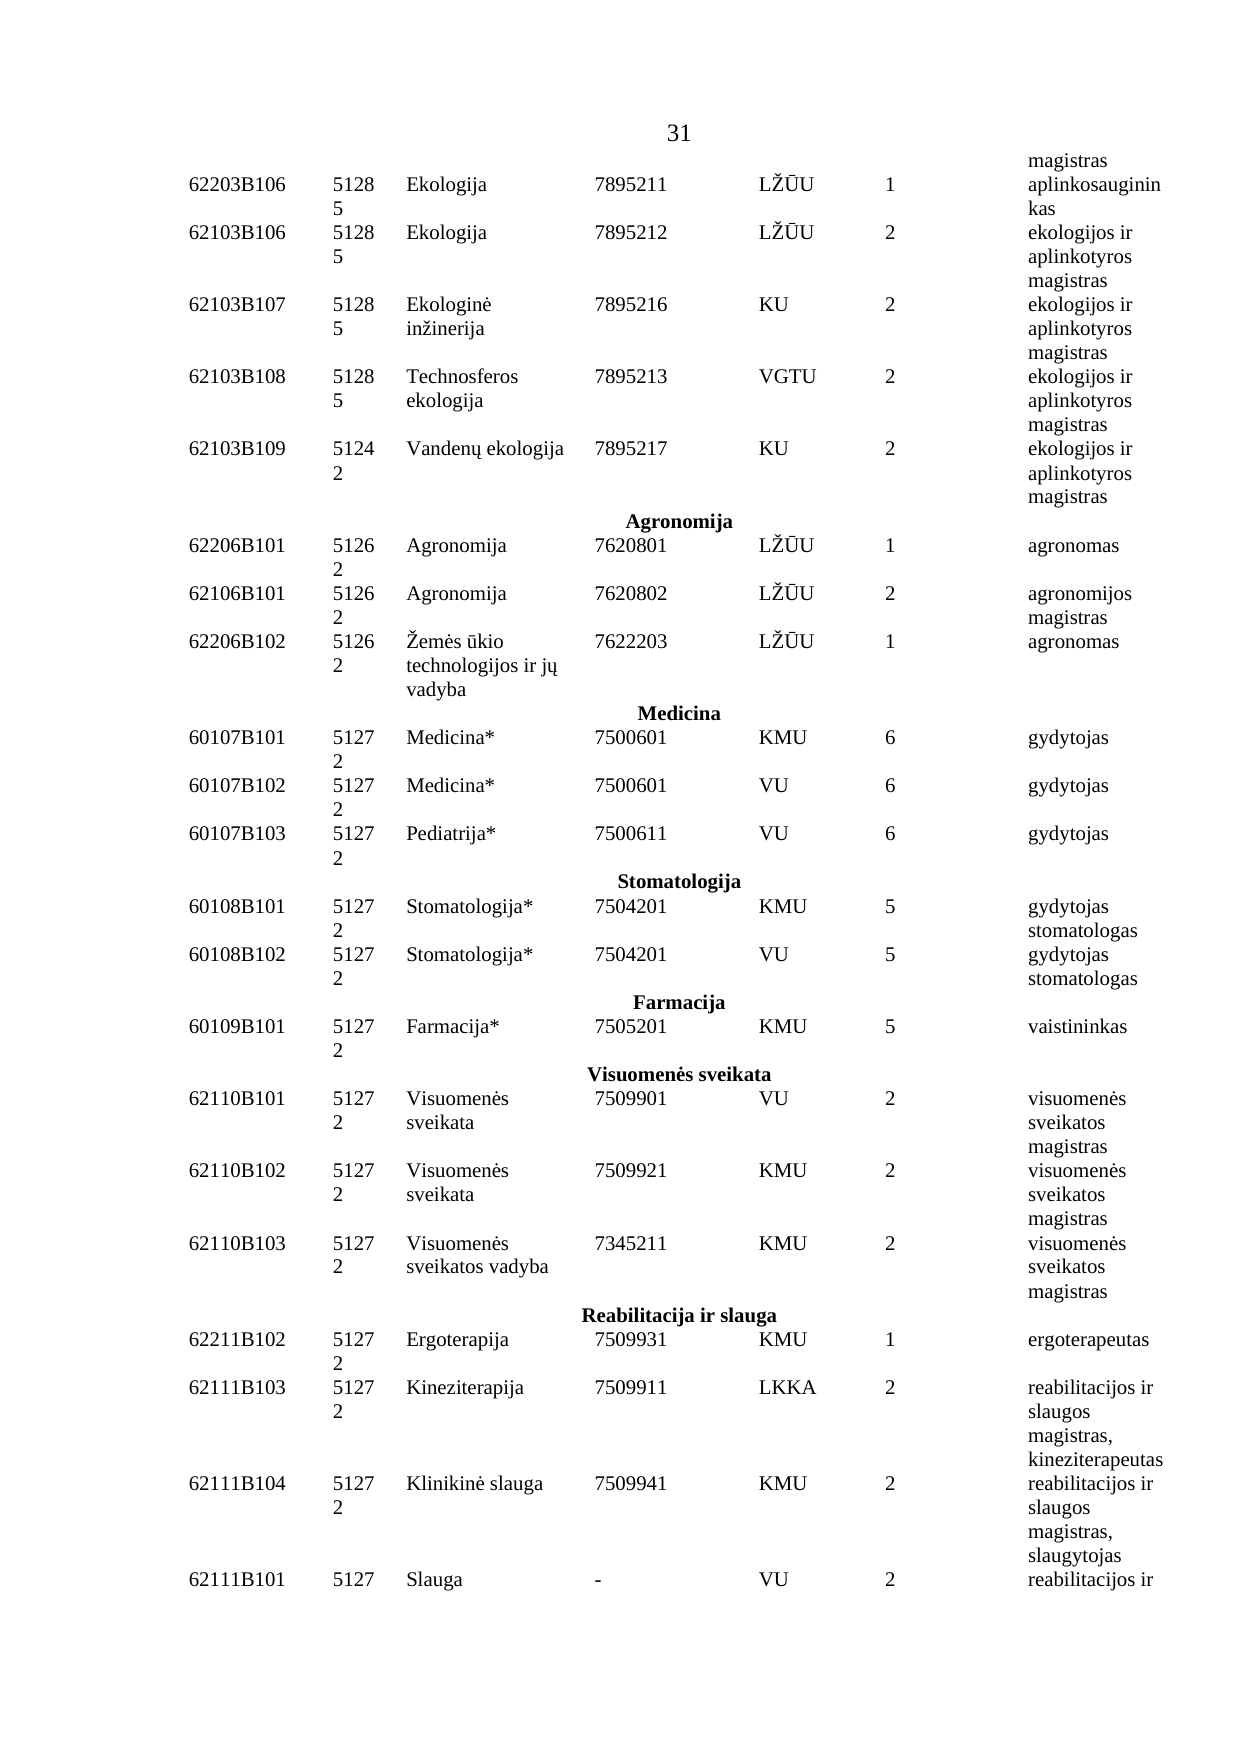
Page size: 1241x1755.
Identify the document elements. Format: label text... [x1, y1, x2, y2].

table_cell 51262 [321, 581, 395, 629]
table_cell 51272 [321, 1086, 395, 1158]
table_cell [962, 1567, 1017, 1591]
table_cell [583, 148, 747, 172]
table_cell 62103B107 [177, 292, 321, 364]
table_cell [926, 581, 962, 629]
table_cell visuomenės sveikatos magistras [1017, 1086, 1181, 1158]
table_cell LŽŪU [748, 581, 874, 629]
table_cell 62206B102 [177, 629, 321, 701]
table_cell [177, 148, 321, 172]
table_cell ekologijos ir aplinkotyros magistras [1017, 364, 1181, 436]
table_cell [748, 148, 874, 172]
table_cell aplinkosaugininkas [1017, 172, 1181, 220]
table_cell [926, 1086, 962, 1158]
table_cell [926, 292, 962, 364]
table_cell 7622203 [583, 629, 747, 701]
table_cell Reabilitacija ir slauga [177, 1303, 1181, 1327]
table_cell Stomatologija* [395, 942, 583, 990]
table_cell reabilitacijos ir [1017, 1567, 1181, 1591]
table_cell [962, 773, 1017, 821]
table_cell [926, 1375, 962, 1471]
table_cell gydytojas stomatologas [1017, 894, 1181, 942]
table_cell [962, 1375, 1017, 1471]
table_cell Visuomenės sveikata [177, 1062, 1181, 1086]
table_cell 2 [874, 436, 926, 508]
table_cell KU [748, 436, 874, 508]
table_cell [926, 1327, 962, 1375]
table_cell 62110B102 [177, 1158, 321, 1230]
table_cell 7895212 [583, 220, 747, 292]
table_cell [926, 725, 962, 773]
table_cell KMU [748, 1327, 874, 1375]
table_cell 2 [874, 364, 926, 436]
table_cell [962, 1471, 1017, 1567]
table_cell Farmacija* [395, 1014, 583, 1062]
table_cell [962, 533, 1017, 581]
table_cell 7500601 [583, 773, 747, 821]
table_cell Pediatrija* [395, 821, 583, 869]
table_cell 2 [874, 1471, 926, 1567]
table_cell [962, 894, 1017, 942]
table_cell 62103B108 [177, 364, 321, 436]
table_cell 2 [874, 1086, 926, 1158]
table_cell - [583, 1567, 747, 1591]
table_cell 1 [874, 172, 926, 220]
table_cell [926, 1471, 962, 1567]
table_cell [926, 172, 962, 220]
table_cell magistras [1017, 148, 1181, 172]
table_cell gydytojas stomatologas [1017, 942, 1181, 990]
table_cell agronomas [1017, 533, 1181, 581]
table_cell VU [748, 942, 874, 990]
table_cell LŽŪU [748, 172, 874, 220]
table_cell 51272 [321, 1375, 395, 1471]
table_cell Ekologinė inžinerija [395, 292, 583, 364]
table_cell 7504201 [583, 942, 747, 990]
table_cell Agronomija [395, 581, 583, 629]
table_cell gydytojas [1017, 821, 1181, 869]
table_cell 2 [874, 220, 926, 292]
table_cell KMU [748, 1230, 874, 1303]
table_cell 7895213 [583, 364, 747, 436]
table_cell 62111B104 [177, 1471, 321, 1567]
table_cell [926, 364, 962, 436]
table_cell 51272 [321, 894, 395, 942]
table_cell 51285 [321, 364, 395, 436]
table_cell [926, 436, 962, 508]
table_cell 51272 [321, 725, 395, 773]
table_cell Agronomija [395, 533, 583, 581]
table_cell 60107B103 [177, 821, 321, 869]
table_cell [962, 364, 1017, 436]
table_cell 7620802 [583, 581, 747, 629]
table_cell LŽŪU [748, 629, 874, 701]
table_cell 7895216 [583, 292, 747, 364]
table_cell Visuomenės sveikata [395, 1086, 583, 1158]
table_cell Stomatologija* [395, 894, 583, 942]
table_cell [926, 1230, 962, 1303]
table_cell 6 [874, 725, 926, 773]
table_cell [321, 148, 395, 172]
table_cell 51285 [321, 172, 395, 220]
table_cell visuomenės sveikatos magistras [1017, 1158, 1181, 1230]
table_cell LKKA [748, 1375, 874, 1471]
table_cell KMU [748, 1158, 874, 1230]
table_cell 7504201 [583, 894, 747, 942]
table_cell 51262 [321, 629, 395, 701]
table_cell Medicina [177, 701, 1181, 725]
table_cell 62111B103 [177, 1375, 321, 1471]
table_cell reabilitacijos ir slaugos magistras, slaugytojas [1017, 1471, 1181, 1567]
table_cell 51272 [321, 942, 395, 990]
table_cell visuomenės sveikatos magistras [1017, 1230, 1181, 1303]
table_cell gydytojas [1017, 725, 1181, 773]
table_cell agronomas [1017, 629, 1181, 701]
table_cell 60108B102 [177, 942, 321, 990]
table_cell [926, 220, 962, 292]
table_cell Visuomenės sveikata [395, 1158, 583, 1230]
table_cell [962, 581, 1017, 629]
table_cell ekologijos ir aplinkotyros magistras [1017, 436, 1181, 508]
table_cell 62206B101 [177, 533, 321, 581]
table_cell [962, 725, 1017, 773]
table_cell 5 [874, 942, 926, 990]
table_cell 62211B102 [177, 1327, 321, 1375]
table_cell 7620801 [583, 533, 747, 581]
table_cell Vandenų ekologija [395, 436, 583, 508]
table_cell VU [748, 773, 874, 821]
table_cell 51272 [321, 773, 395, 821]
table_cell agronomijos magistras [1017, 581, 1181, 629]
table_cell KMU [748, 1471, 874, 1567]
table_cell Slauga [395, 1567, 583, 1591]
table_cell 5 [874, 1014, 926, 1062]
table_cell [962, 148, 1017, 172]
table_cell vaistininkas [1017, 1014, 1181, 1062]
table_cell Agronomija [177, 509, 1181, 533]
table_cell KMU [748, 725, 874, 773]
table_cell 6 [874, 821, 926, 869]
table_cell 5127 [321, 1567, 395, 1591]
table_cell 51272 [321, 1230, 395, 1303]
table_cell VU [748, 1567, 874, 1591]
table_cell [962, 942, 1017, 990]
table_cell Medicina* [395, 725, 583, 773]
table_cell 62110B101 [177, 1086, 321, 1158]
table_cell 2 [874, 292, 926, 364]
table_cell 62103B106 [177, 220, 321, 292]
table_cell Kineziterapija [395, 1375, 583, 1471]
table_cell 51272 [321, 1327, 395, 1375]
table_cell 62110B103 [177, 1230, 321, 1303]
table_cell 2 [874, 1567, 926, 1591]
table_cell [962, 629, 1017, 701]
table_cell 51285 [321, 292, 395, 364]
table_cell [926, 1567, 962, 1591]
table_cell [962, 220, 1017, 292]
table_cell [962, 1327, 1017, 1375]
table_cell 7500611 [583, 821, 747, 869]
table_cell [962, 436, 1017, 508]
table_cell 60108B101 [177, 894, 321, 942]
table_cell 5 [874, 894, 926, 942]
table_cell Žemės ūkio technologijos ir jų vadyba [395, 629, 583, 701]
table_cell [395, 148, 583, 172]
table_cell [926, 1158, 962, 1230]
table_cell 7895217 [583, 436, 747, 508]
table_cell gydytojas [1017, 773, 1181, 821]
table_cell Stomatologija [177, 870, 1181, 893]
table_cell 7509921 [583, 1158, 747, 1230]
table_cell 7509941 [583, 1471, 747, 1567]
table_cell 51272 [321, 1014, 395, 1062]
table_cell 62103B109 [177, 436, 321, 508]
table_cell [962, 821, 1017, 869]
table_cell ekologijos ir aplinkotyros magistras [1017, 292, 1181, 364]
table_cell [962, 172, 1017, 220]
table_cell 60109B101 [177, 1014, 321, 1062]
table_cell [962, 292, 1017, 364]
table_cell Technosferos ekologija [395, 364, 583, 436]
table_cell Medicina* [395, 773, 583, 821]
table_cell 60107B102 [177, 773, 321, 821]
table_cell 2 [874, 581, 926, 629]
table_cell 62106B101 [177, 581, 321, 629]
table_cell [926, 533, 962, 581]
table_cell 62111B101 [177, 1567, 321, 1591]
table_cell KMU [748, 1014, 874, 1062]
table_cell KU [748, 292, 874, 364]
table_cell 7505201 [583, 1014, 747, 1062]
table_cell [926, 821, 962, 869]
table_cell [962, 1230, 1017, 1303]
table_cell 2 [874, 1158, 926, 1230]
table_cell ergoterapeutas [1017, 1327, 1181, 1375]
table_cell ekologijos ir aplinkotyros magistras [1017, 220, 1181, 292]
table_cell VU [748, 821, 874, 869]
table_cell KMU [748, 894, 874, 942]
table_cell 7509931 [583, 1327, 747, 1375]
table_cell Visuomenės sveikatos vadyba [395, 1230, 583, 1303]
table_cell 51242 [321, 436, 395, 508]
table_cell [962, 1086, 1017, 1158]
table_cell 51272 [321, 821, 395, 869]
table_cell 7345211 [583, 1230, 747, 1303]
table_cell Ergoterapija [395, 1327, 583, 1375]
table_cell 62203B106 [177, 172, 321, 220]
table_cell [926, 629, 962, 701]
table_cell Farmacija [177, 990, 1181, 1014]
table_cell [926, 942, 962, 990]
table_cell Klinikinė slauga [395, 1471, 583, 1567]
table_cell VU [748, 1086, 874, 1158]
table_cell 7895211 [583, 172, 747, 220]
table_cell 7500601 [583, 725, 747, 773]
table_cell [926, 148, 962, 172]
table_cell 2 [874, 1230, 926, 1303]
table_cell LŽŪU [748, 533, 874, 581]
table_cell 51262 [321, 533, 395, 581]
table_cell Ekologija [395, 172, 583, 220]
table_cell [926, 894, 962, 942]
table_cell Ekologija [395, 220, 583, 292]
table_cell [926, 773, 962, 821]
table_cell 60107B101 [177, 725, 321, 773]
table_cell 7509911 [583, 1375, 747, 1471]
table_cell [874, 148, 926, 172]
table_cell reabilitacijos ir slaugos magistras, kineziterapeutas [1017, 1375, 1181, 1471]
table_cell 6 [874, 773, 926, 821]
table_cell 2 [874, 1375, 926, 1471]
table_cell 51285 [321, 220, 395, 292]
table_cell 51272 [321, 1158, 395, 1230]
table_cell [926, 1014, 962, 1062]
table_cell 1 [874, 629, 926, 701]
table_cell [962, 1158, 1017, 1230]
table_cell VGTU [748, 364, 874, 436]
table_cell 1 [874, 1327, 926, 1375]
table_cell 51272 [321, 1471, 395, 1567]
table_cell 7509901 [583, 1086, 747, 1158]
table_cell 1 [874, 533, 926, 581]
table_cell LŽŪU [748, 220, 874, 292]
table_cell [962, 1014, 1017, 1062]
